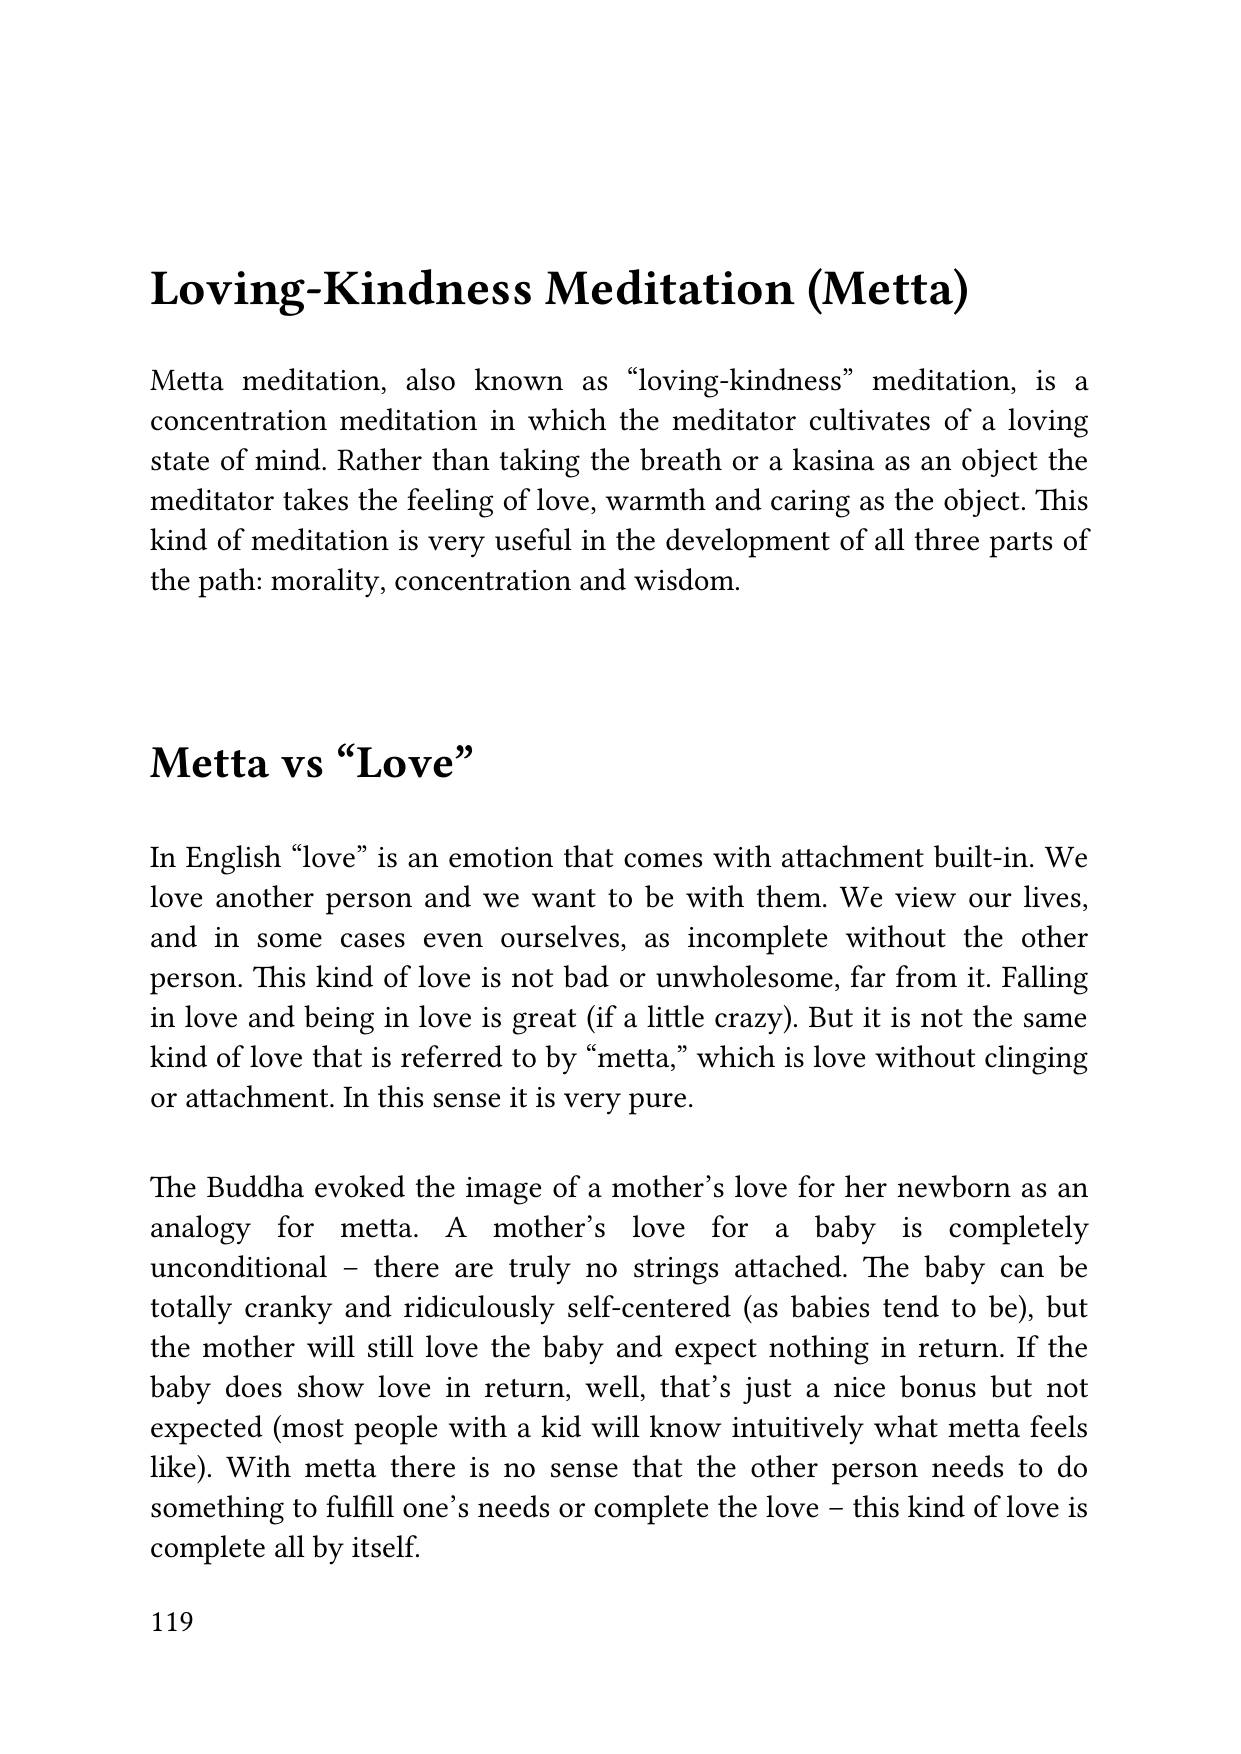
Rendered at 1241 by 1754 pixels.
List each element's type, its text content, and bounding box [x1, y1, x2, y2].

text The Buddha evoked the image of a mother’s love for her newborn as an analogy for metta. A mother’s love for a baby is completely unconditional – there are truly no strings attached. The baby can be totally cranky and ridiculously self-centered (as babies tend to be), but the mother will still love the baby and expect nothing in return. If the baby does show love in return, well, that’s just a nice bonus but not expected (most people with a kid will know intuitively what metta feels like). With metta there is no sense that the other person needs to do something to fulfill one’s needs or complete the love – this kind of love is complete all by itself. [150, 1165, 1090, 1565]
text Metta meditation, also known as “loving-kindness” meditation, is a concentration meditation in which the meditator cultivates of a loving state of mind. Rather than taking the breath or a kasina as an object the meditator takes the feeling of love, warmth and caring as the object. This kind of meditation is very useful in the development of all three parts of the path: morality, concentration and wisdom. [150, 358, 1090, 598]
subtitle Metta vs “Love” [150, 734, 1090, 789]
text In English “love” is an emotion that comes with attachment built-in. We love another person and we want to be with them. We view our lives, and in some cases even ourselves, as incomplete without the other person. This kind of love is not bad or unwholesome, far from it. Falling in love and being in love is great (if a little crazy). But it is not the same kind of love that is referred to by “metta,” which is love without clinging or attachment. In this sense it is very pure. [150, 835, 1090, 1115]
subtitle Loving-Kindness Meditation (Metta) [150, 257, 1090, 317]
